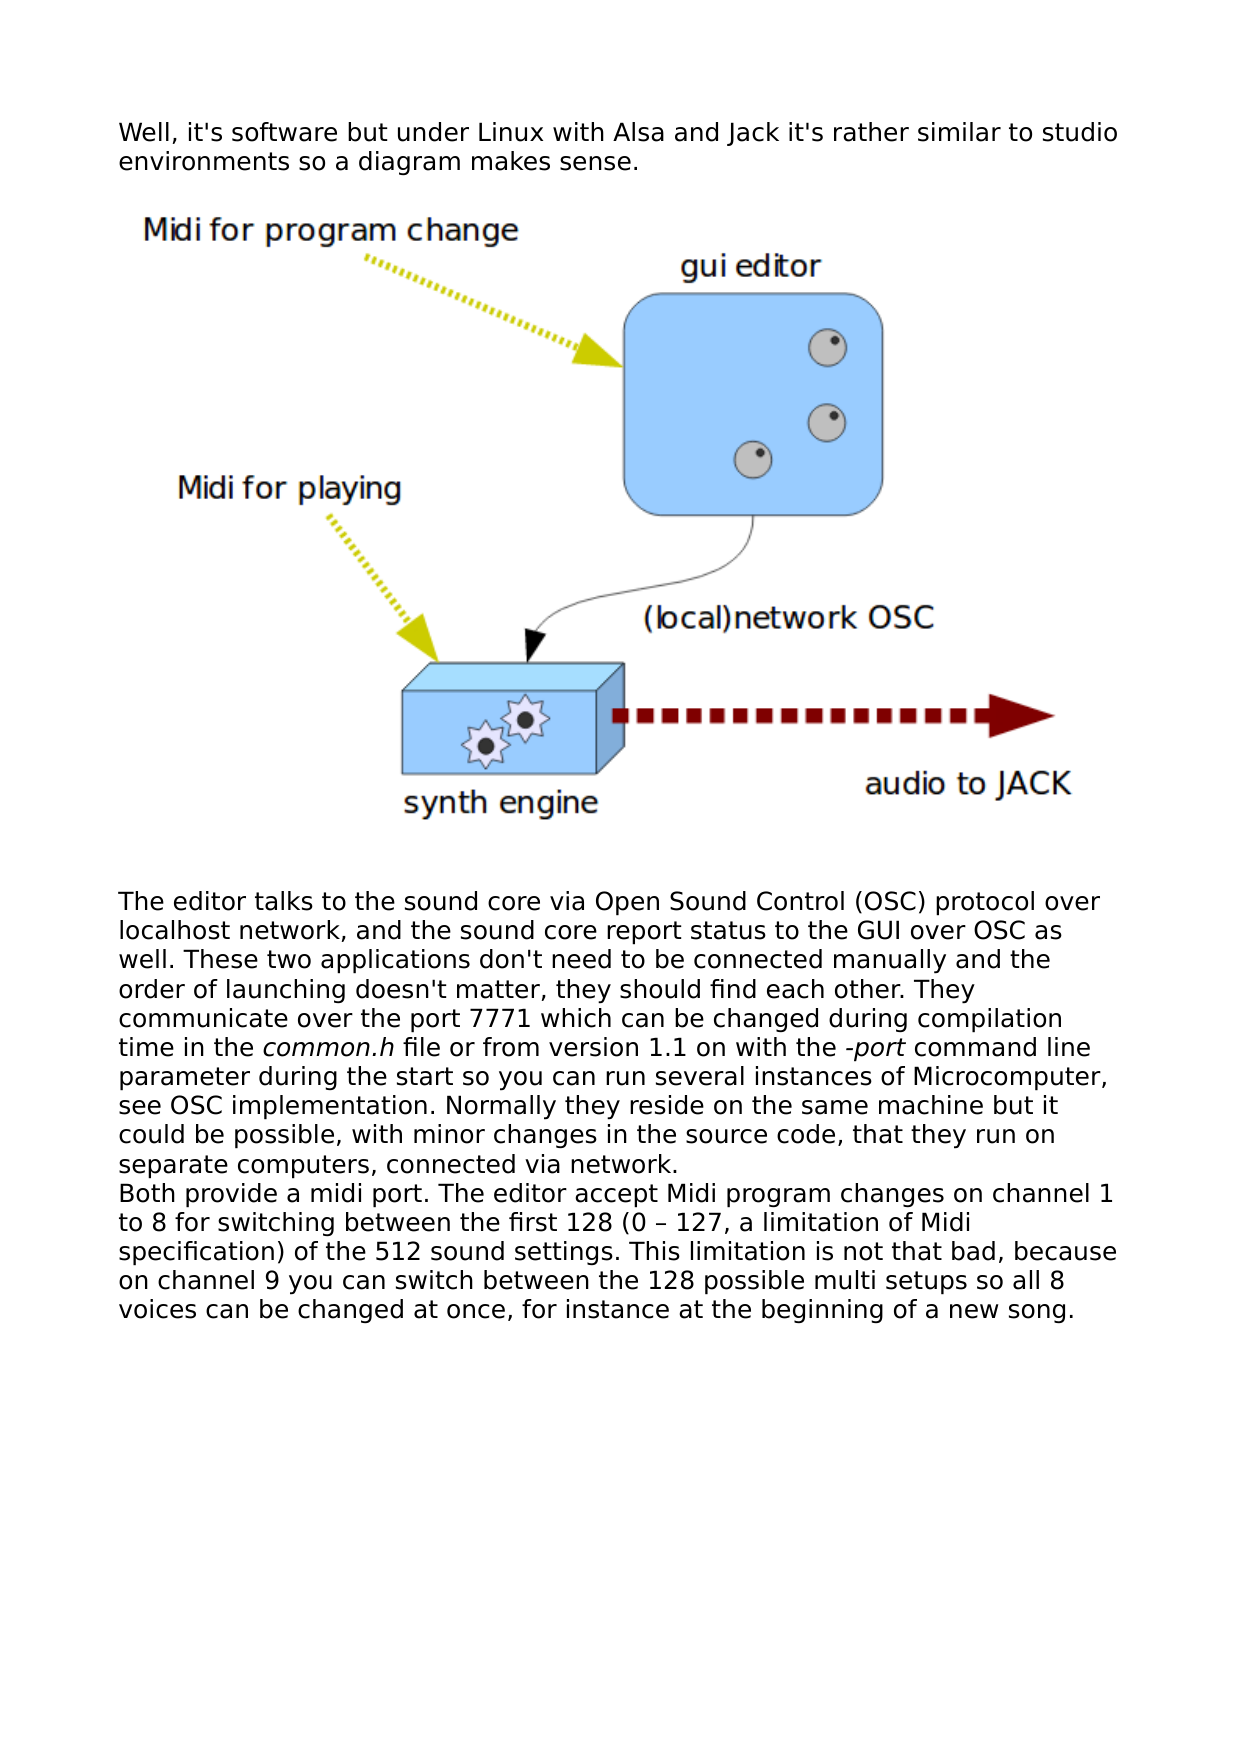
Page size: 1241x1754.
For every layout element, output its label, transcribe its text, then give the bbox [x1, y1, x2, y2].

text Both provide a midi port. The editor accept Midi program changes on channel 1 to 8 for switching between the first 128 (0 – 127, a limitation of Midi specification) of the 512 sound settings. This limitation is not that bad, because on channel 9 you can switch between the 128 possible multi setups so all 8 voices can be changed at once, for instance at the beginning of a new song. [118, 1179, 1122, 1325]
text The editor talks to the sound core via Open Sound Control (OSC) protocol over localhost network, and the sound core report status to the GUI over OSC as well. These two applications don't need to be connected manually and the order of launching doesn't matter, they should find each other. They communicate over the port 7771 which can be changed during compilation time in the common.h file or from version 1.1 on with the -port command line parameter during the start so you can run several instances of Microcomputer, see OSC implementation. Normally they reside on the same machine but it could be possible, with minor changes in the source code, that they run on separate computers, connected via network. [118, 887, 1122, 1179]
text Well, it's software but under Linux with Alsa and Jack it's rather similar to studio environments so a diagram makes sense. [118, 118, 1122, 176]
picture [133, 205, 1107, 829]
